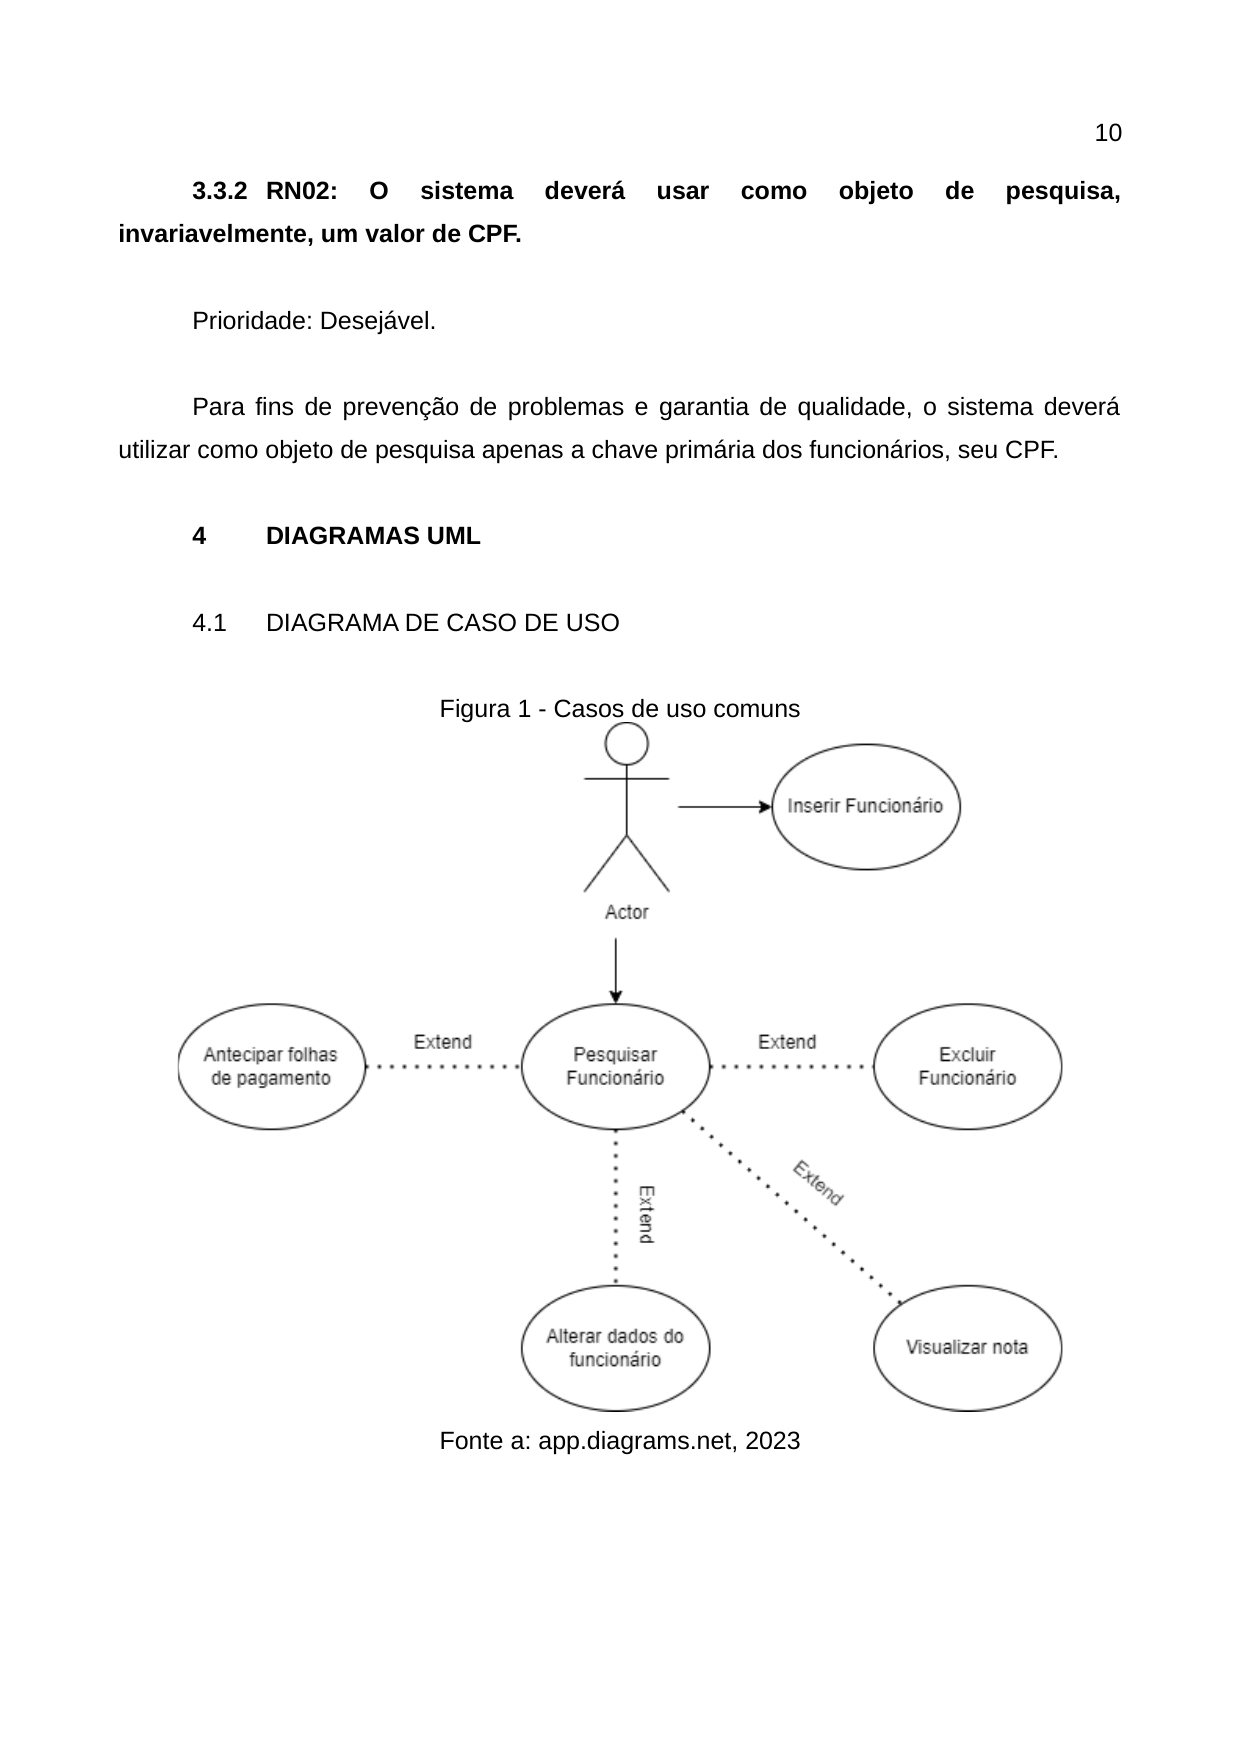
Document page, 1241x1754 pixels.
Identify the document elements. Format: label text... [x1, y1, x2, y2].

subtitle Diagramas uml [118, 521, 1122, 550]
text Para fins de prevenção de problemas e garantia de qualidade, o sistema deverá utilizar como objeto de pesquisa apenas a chave primária dos funcionários, seu CPF. [118, 392, 1122, 464]
picture [177, 722, 1063, 1412]
text Fonte a: app.diagrams.net, 2023 [178, 1412, 1062, 1455]
subtitle Diagrama de caso de uso [118, 608, 1122, 636]
text Prioridade: Desejável. [118, 306, 1122, 334]
subtitle RN02: O sistema deverá usar como objeto de pesquisa, invariavelmente, um valor de CPF. [118, 176, 1122, 248]
text Figura 1 - Casos de uso comuns [178, 694, 1062, 722]
